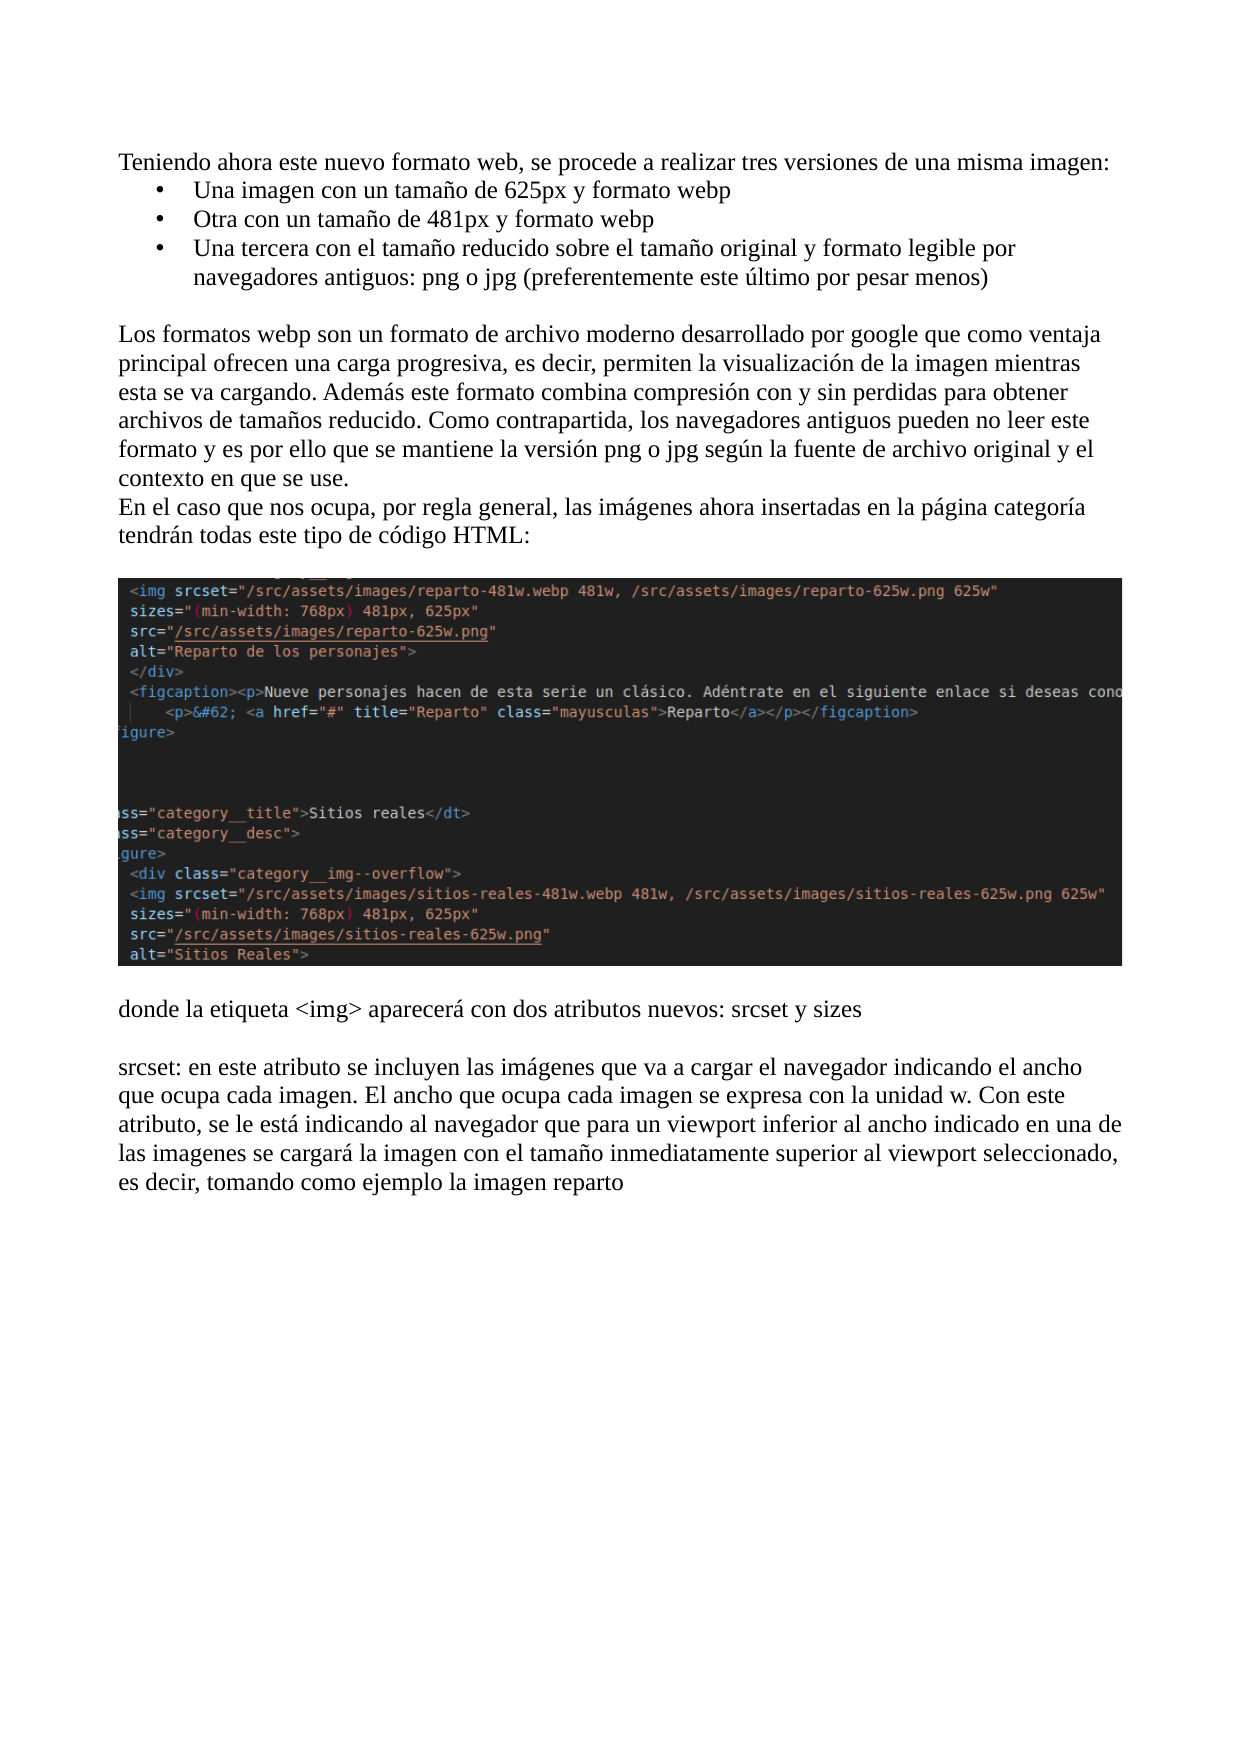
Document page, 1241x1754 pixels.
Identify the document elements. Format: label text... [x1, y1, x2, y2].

picture [118, 578, 1123, 966]
list Una tercera con el tamaño reducido sobre el tamaño original y formato legible por navegadores antiguos: png o jpg (preferentemente este último por pesar menos) [156, 233, 1122, 291]
list Otra con un tamaño de 481px y formato webp [156, 204, 1122, 233]
list Una imagen con un tamaño de 625px y formato webp [156, 176, 1122, 204]
text donde la etiqueta <img> aparecerá con dos atributos nuevos: srcset y sizes [118, 994, 1122, 1023]
text Teniendo ahora este nuevo formato web, se procede a realizar tres versiones de una misma imagen: [118, 147, 1122, 176]
text En el caso que nos ocupa, por regla general, las imágenes ahora insertadas en la página categoría tendrán todas este tipo de código HTML: [118, 492, 1122, 549]
text Los formatos webp son un formato de archivo moderno desarrollado por google que como ventaja principal ofrecen una carga progresiva, es decir, permiten la visualización de la imagen mientras esta se va cargando. Además este formato combina compresión con y sin perdidas para obtener archivos de tamaños reducido. Como contrapartida, los navegadores antiguos pueden no leer este formato y es por ello que se mantiene la versión png o jpg según la fuente de archivo original y el contexto en que se use. [118, 319, 1122, 492]
text srcset: en este atributo se incluyen las imágenes que va a cargar el navegador indicando el ancho que ocupa cada imagen. El ancho que ocupa cada imagen se expresa con la unidad w. Con este atributo, se le está indicando al navegador que para un viewport inferior al ancho indicado en una de las imagenes se cargará la imagen con el tamaño inmediatamente superior al viewport seleccionado, es decir, tomando como ejemplo la imagen reparto [118, 1052, 1122, 1195]
